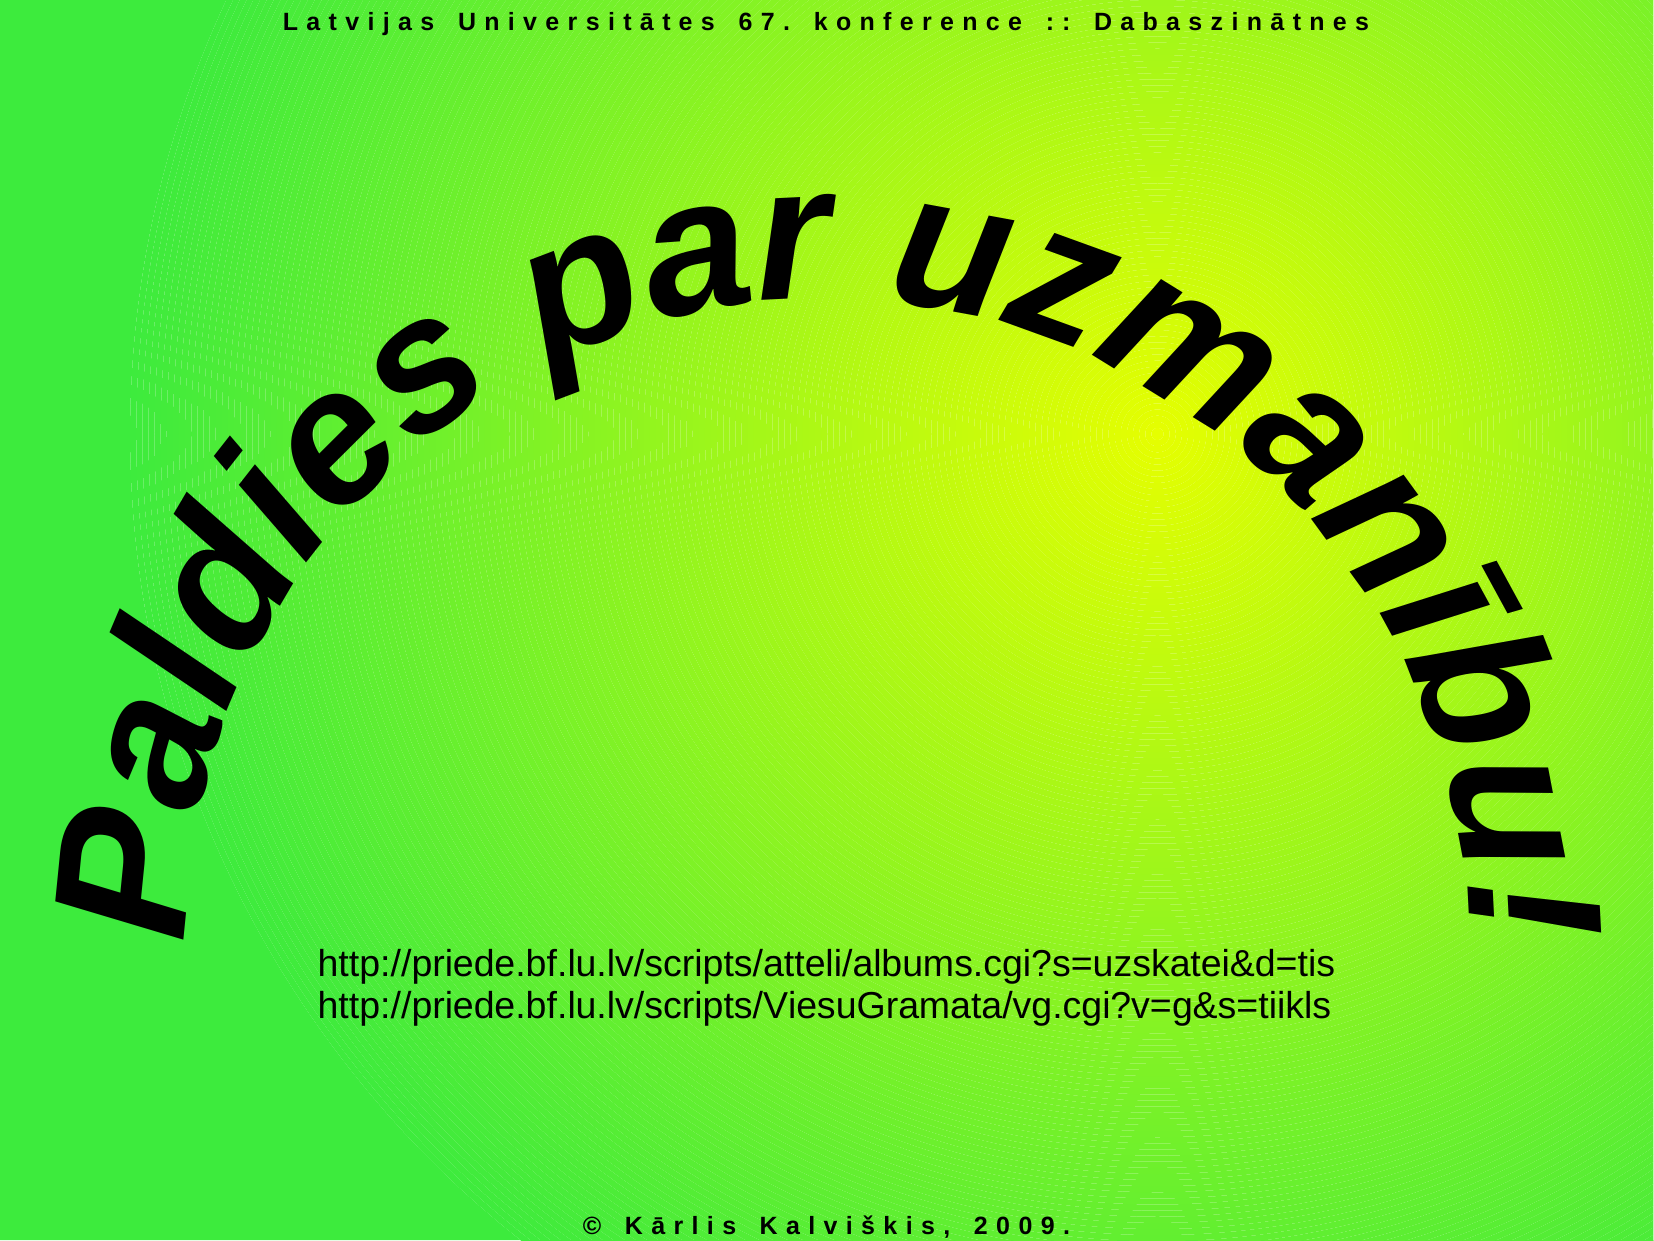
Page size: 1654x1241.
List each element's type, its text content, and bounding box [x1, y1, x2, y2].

text_box http://priede.bf.lu.lv/scripts/atteli/albums.cgi?s=uzskatei&d=tis http://priede.bf.lu.lv/scripts/ViesuGramata/vg.cgi?v=g&s=tiikls [302, 935, 1351, 1035]
